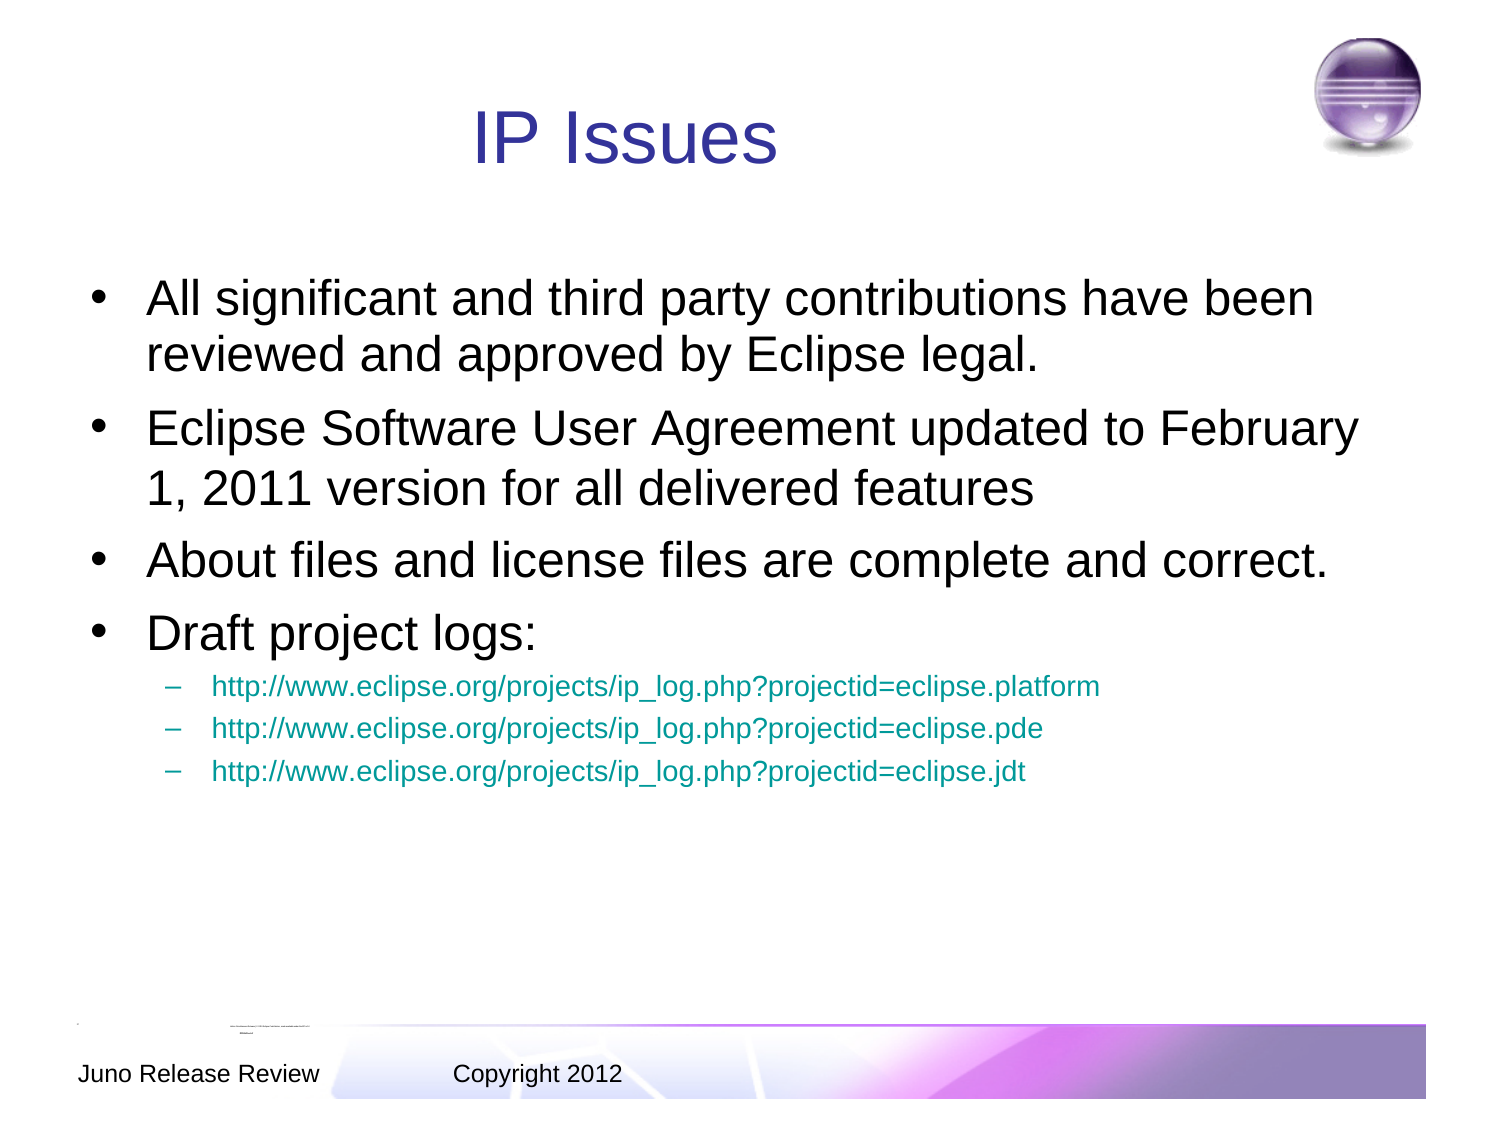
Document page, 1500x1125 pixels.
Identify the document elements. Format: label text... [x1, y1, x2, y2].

list All significant and third party contributions have been reviewed and approved by Eclipse legal. Eclipse Software User Agreement updated to February 1, 2011 version for all delivered features About files and license files are complete and correct. Draft project logs: http://www.eclipse.org/projects/ip_log.php?projectid=eclipse.platform http://www.eclipse.org/projects/ip_log.php?projectid=eclipse.pde http://www.eclipse.org/projects/ip_log.php?projectid=eclipse.jdt [75, 262, 1426, 1006]
title IP Issues [74, 45, 1176, 233]
picture [1307, 37, 1426, 157]
picture [225, 1024, 1426, 1099]
